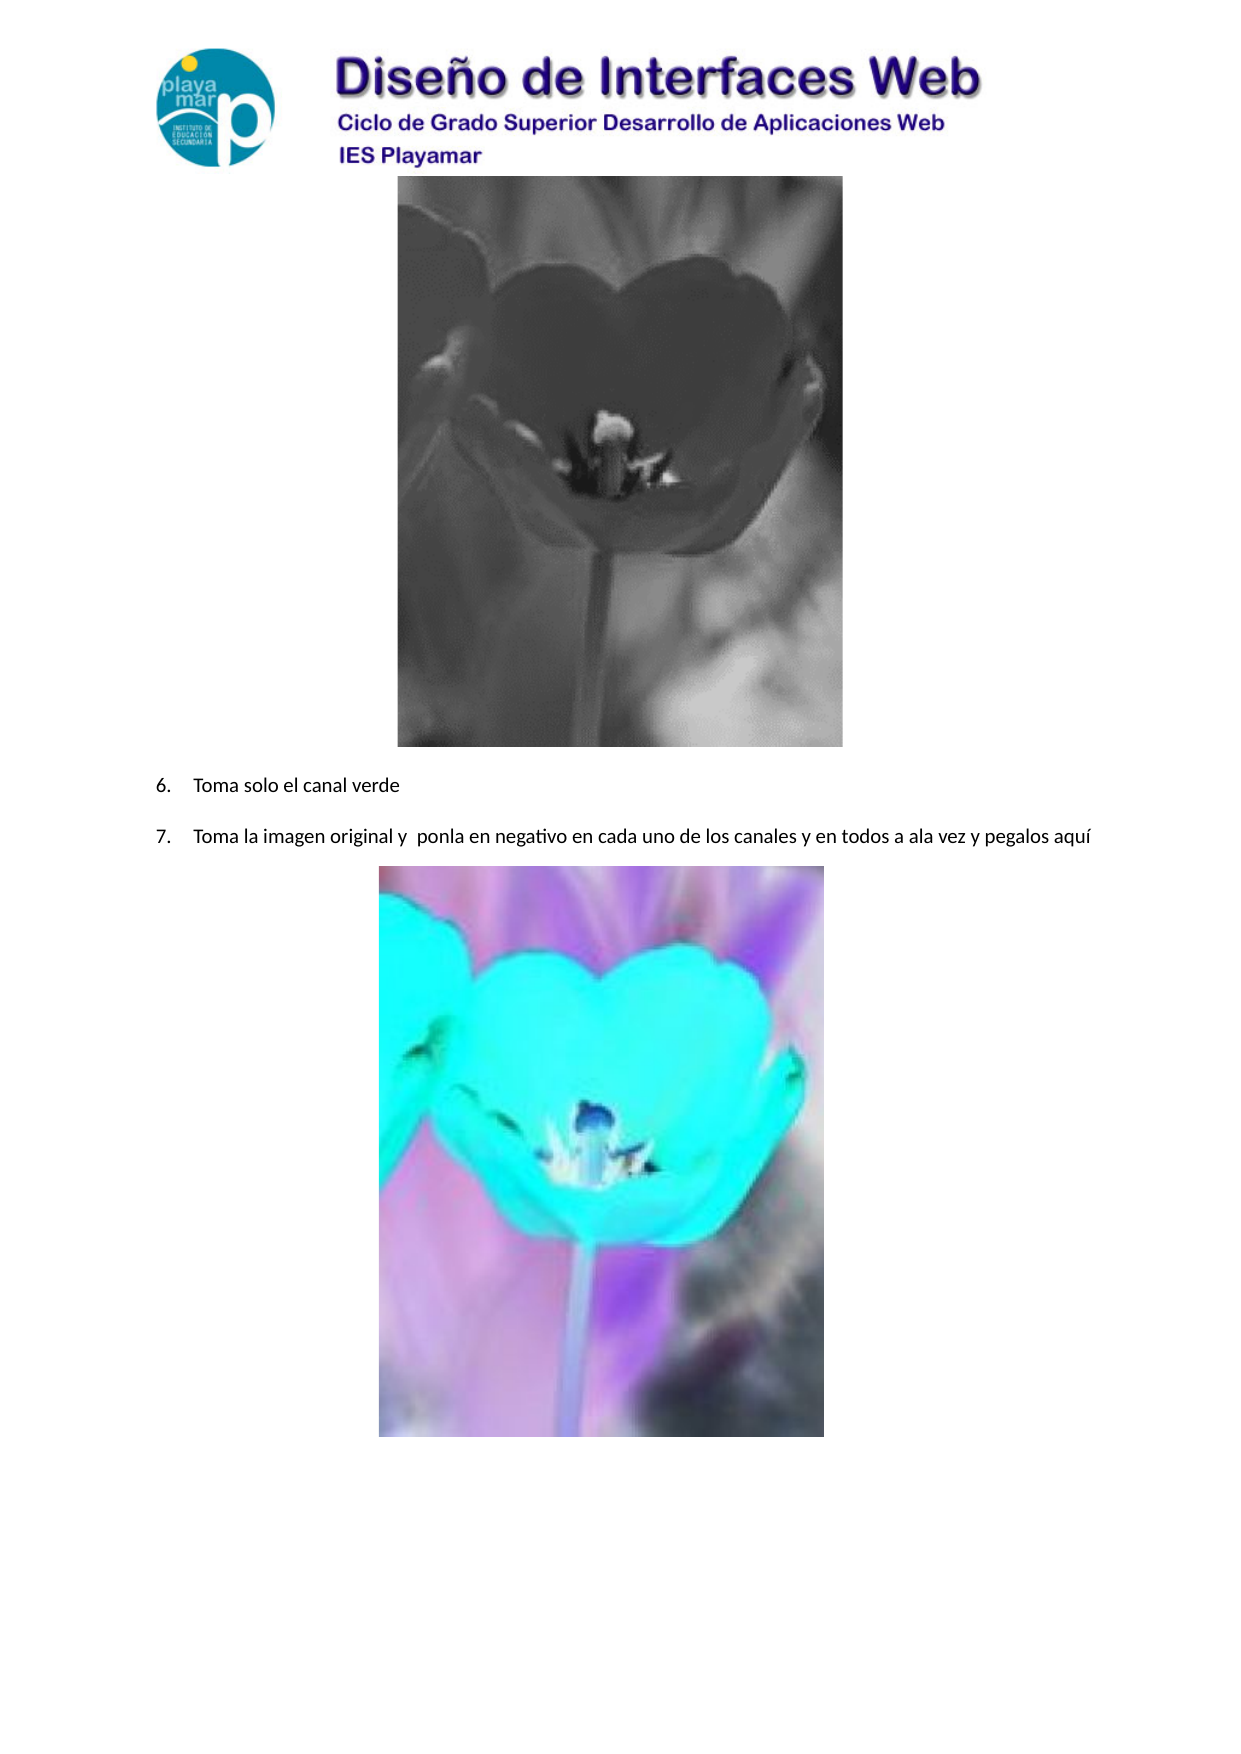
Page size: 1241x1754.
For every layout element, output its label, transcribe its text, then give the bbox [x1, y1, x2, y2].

list Toma la imagen original y ponla en negativo en cada uno de los canales y en todos a ala vez y pegalos aquí [156, 823, 1122, 848]
list Toma solo el canal verde [156, 772, 1122, 797]
picture [378, 866, 824, 1437]
picture [118, 39, 1123, 174]
picture [397, 176, 843, 747]
